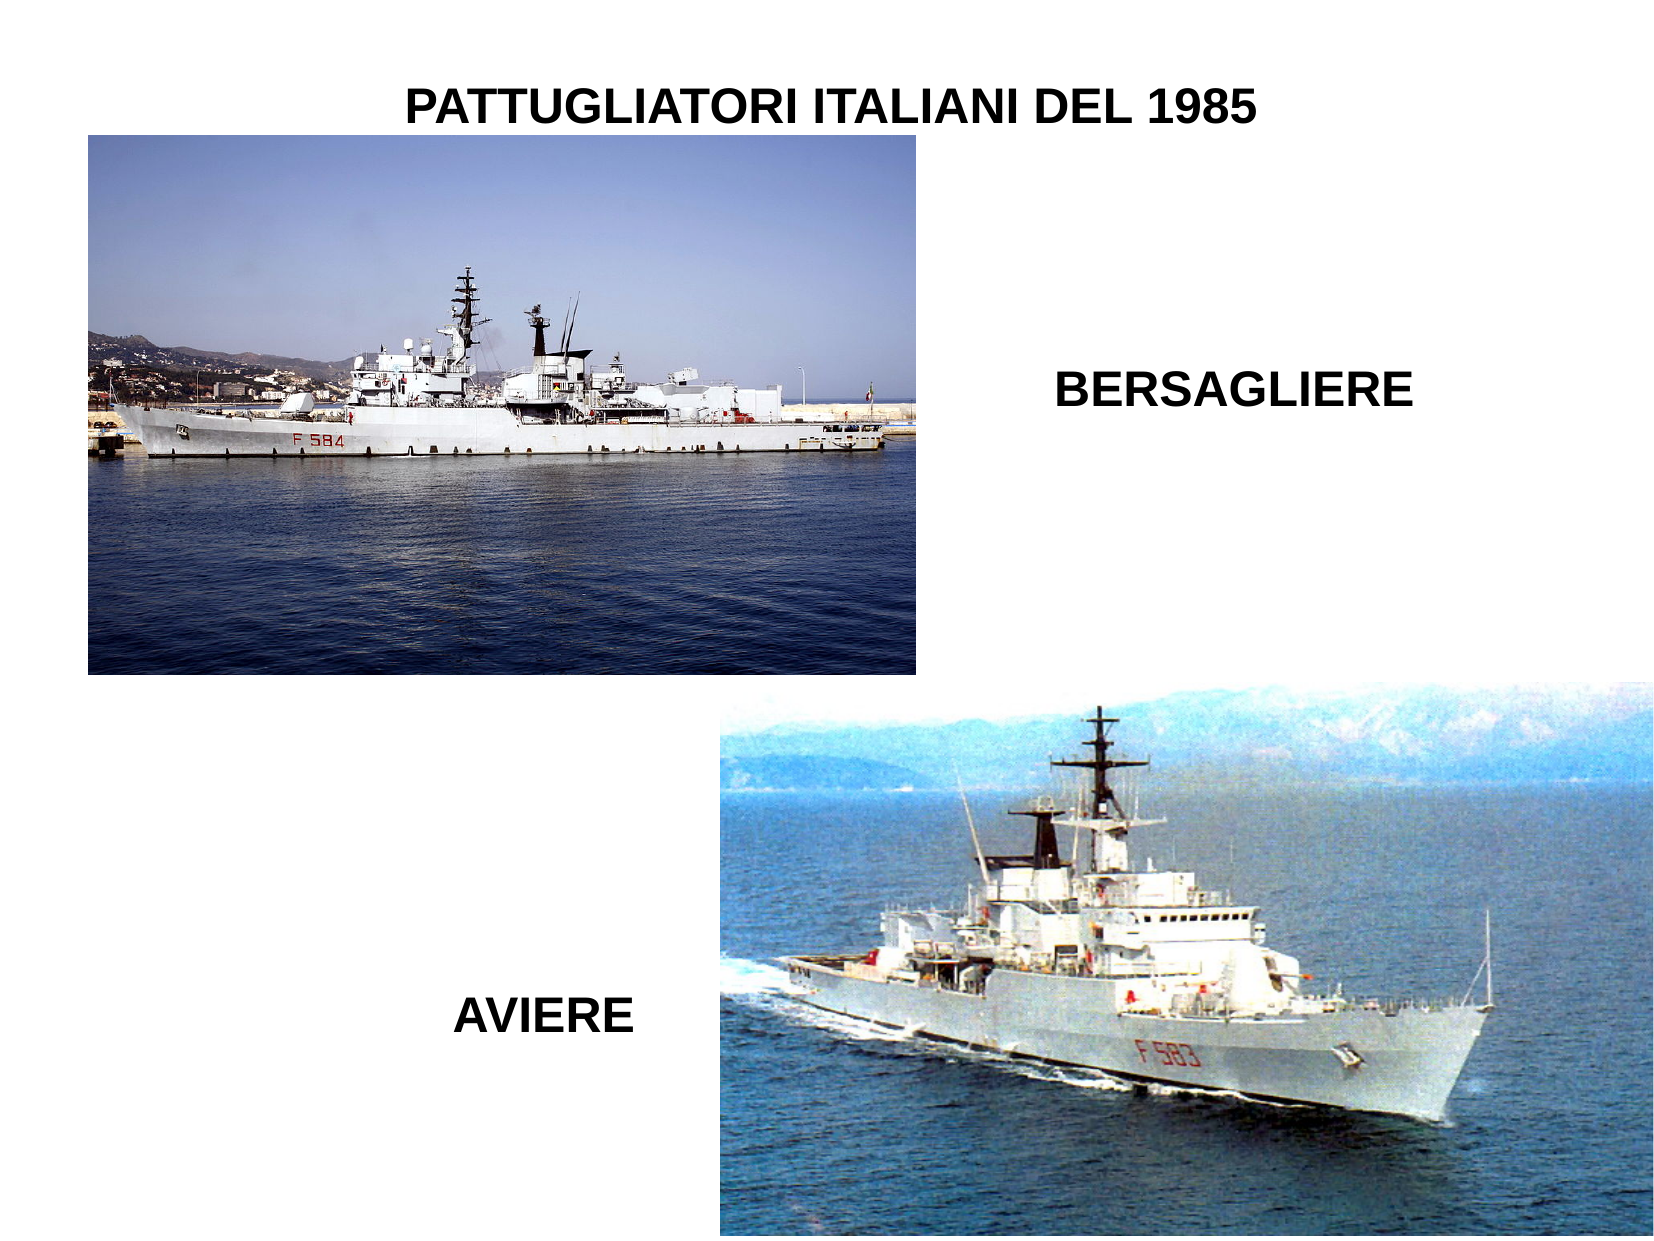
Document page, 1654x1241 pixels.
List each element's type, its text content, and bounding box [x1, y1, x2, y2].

picture [720, 682, 1654, 1236]
text_box AVIERE [437, 980, 650, 1051]
picture [88, 135, 916, 675]
text_box PATTUGLIATORI ITALIANI DEL 1985 [389, 70, 1273, 142]
text_box BERSAGLIERE [1039, 354, 1430, 425]
